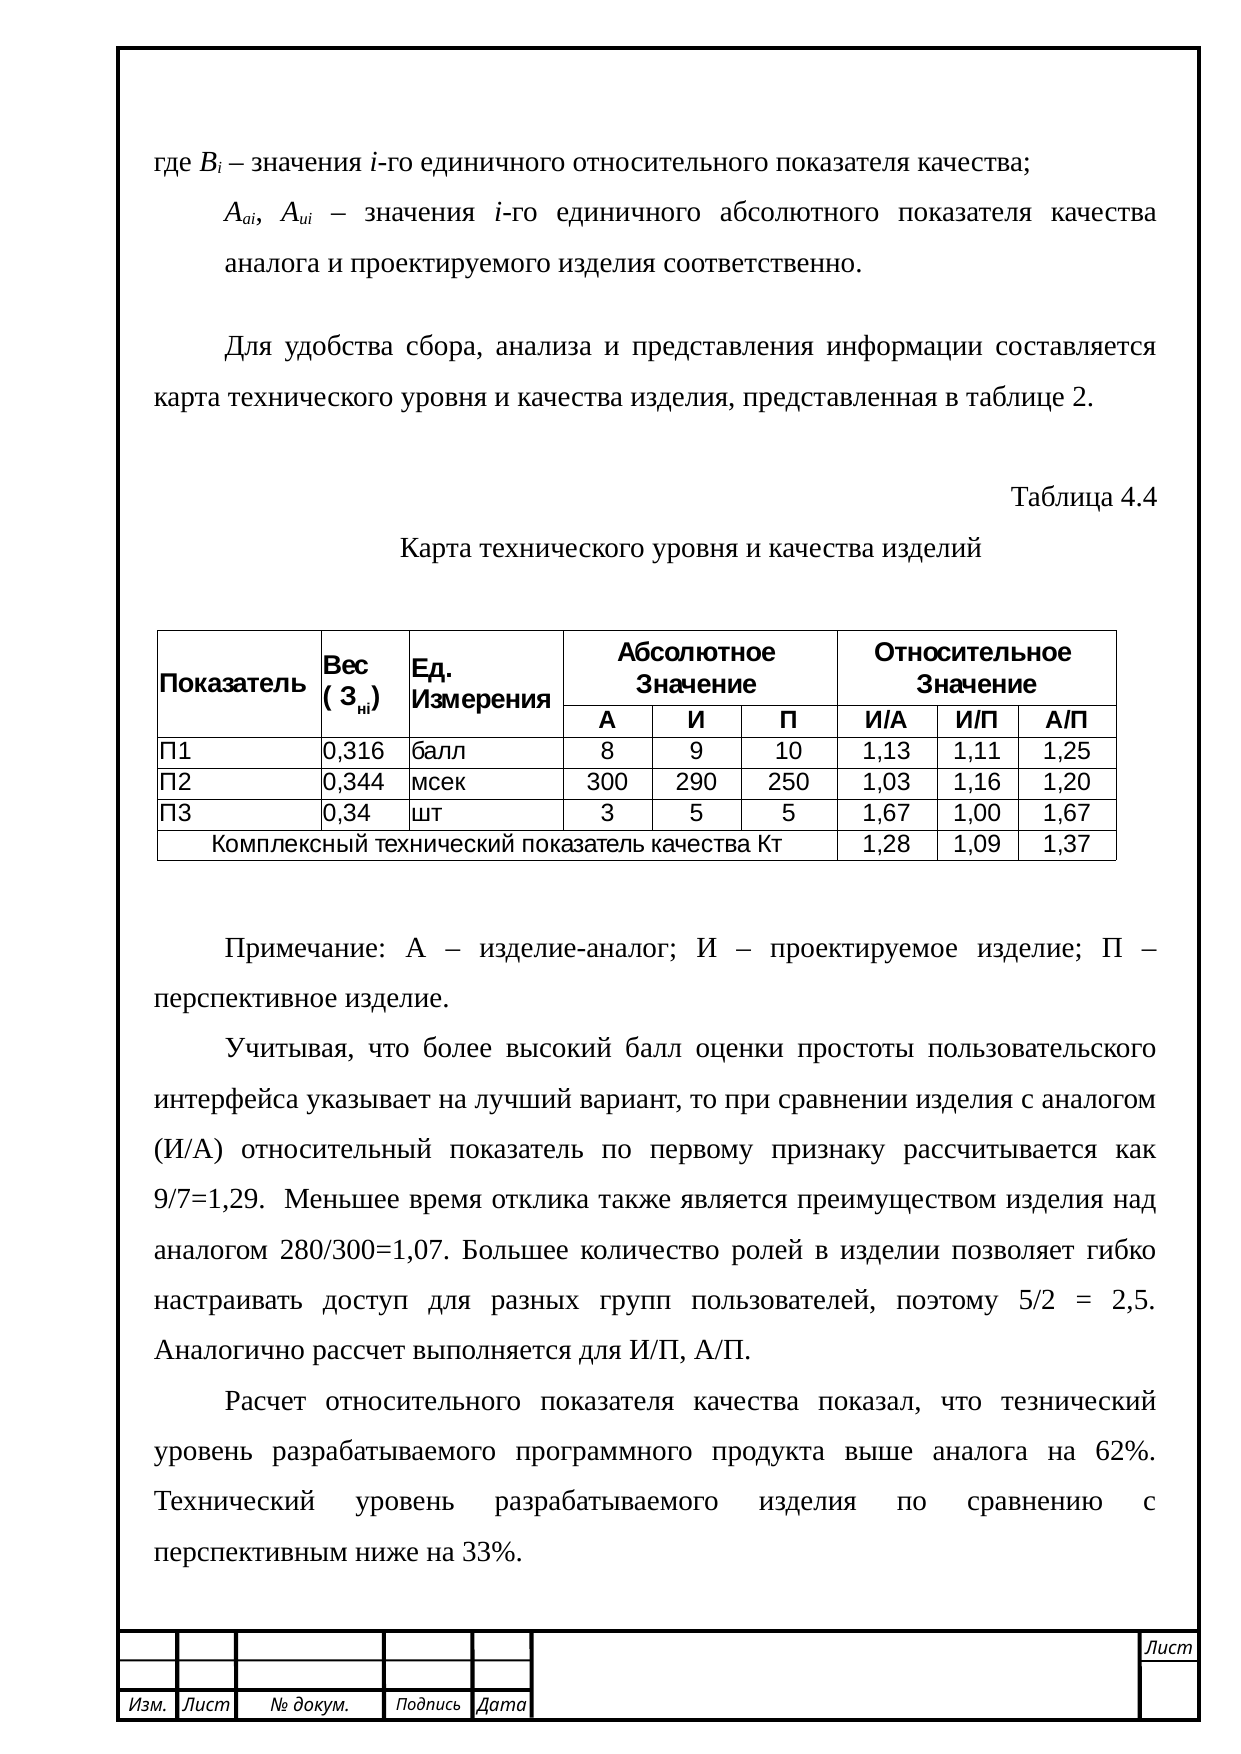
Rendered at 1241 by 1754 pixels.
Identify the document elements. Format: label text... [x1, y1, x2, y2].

text Ааi, Аиi – значения i-го единичного абсолютного показателя качества аналога и проектируемого изделия соответственно. [224, 194, 1157, 278]
text Для удобства сбора, анализа и представления информации составляется карта технического уровня и качества изделия, представленная в таблице 2. [153, 328, 1157, 412]
text Таблица 4.4 [153, 479, 1157, 513]
text Учитывая, что более высокий балл оценки простоты пользовательского интерфейса указывает на лучший вариант, то при сравнении изделия с аналогом (И/А) относительный показатель по первому признаку рассчитывается как 9/7=1,29. Меньшее время отклика также является преимуществом изделия над аналогом 280/300=1,07. Большее количество ролей в изделии позволяет гибко настраивать доступ для разных групп пользователей, поэтому 5/2 = 2,5. Аналогично рассчет выполняется для И/П, А/П. [153, 1031, 1157, 1366]
text Расчет относительного показателя качества показал, что тезнический уровень разрабатываемого программного продукта выше аналога на 62%. Технический уровень разрабатываемого изделия по сравнению с перспективным ниже на 33%. [153, 1383, 1157, 1567]
text где Вi – значения i-го единичного относительного показателя качества; [153, 144, 1157, 178]
text Примечание: А – изделие-аналог; И – проектируемое изделие; П – перспективное изделие. [153, 930, 1157, 1014]
text Карта технического уровня и качества изделий [153, 530, 1157, 563]
